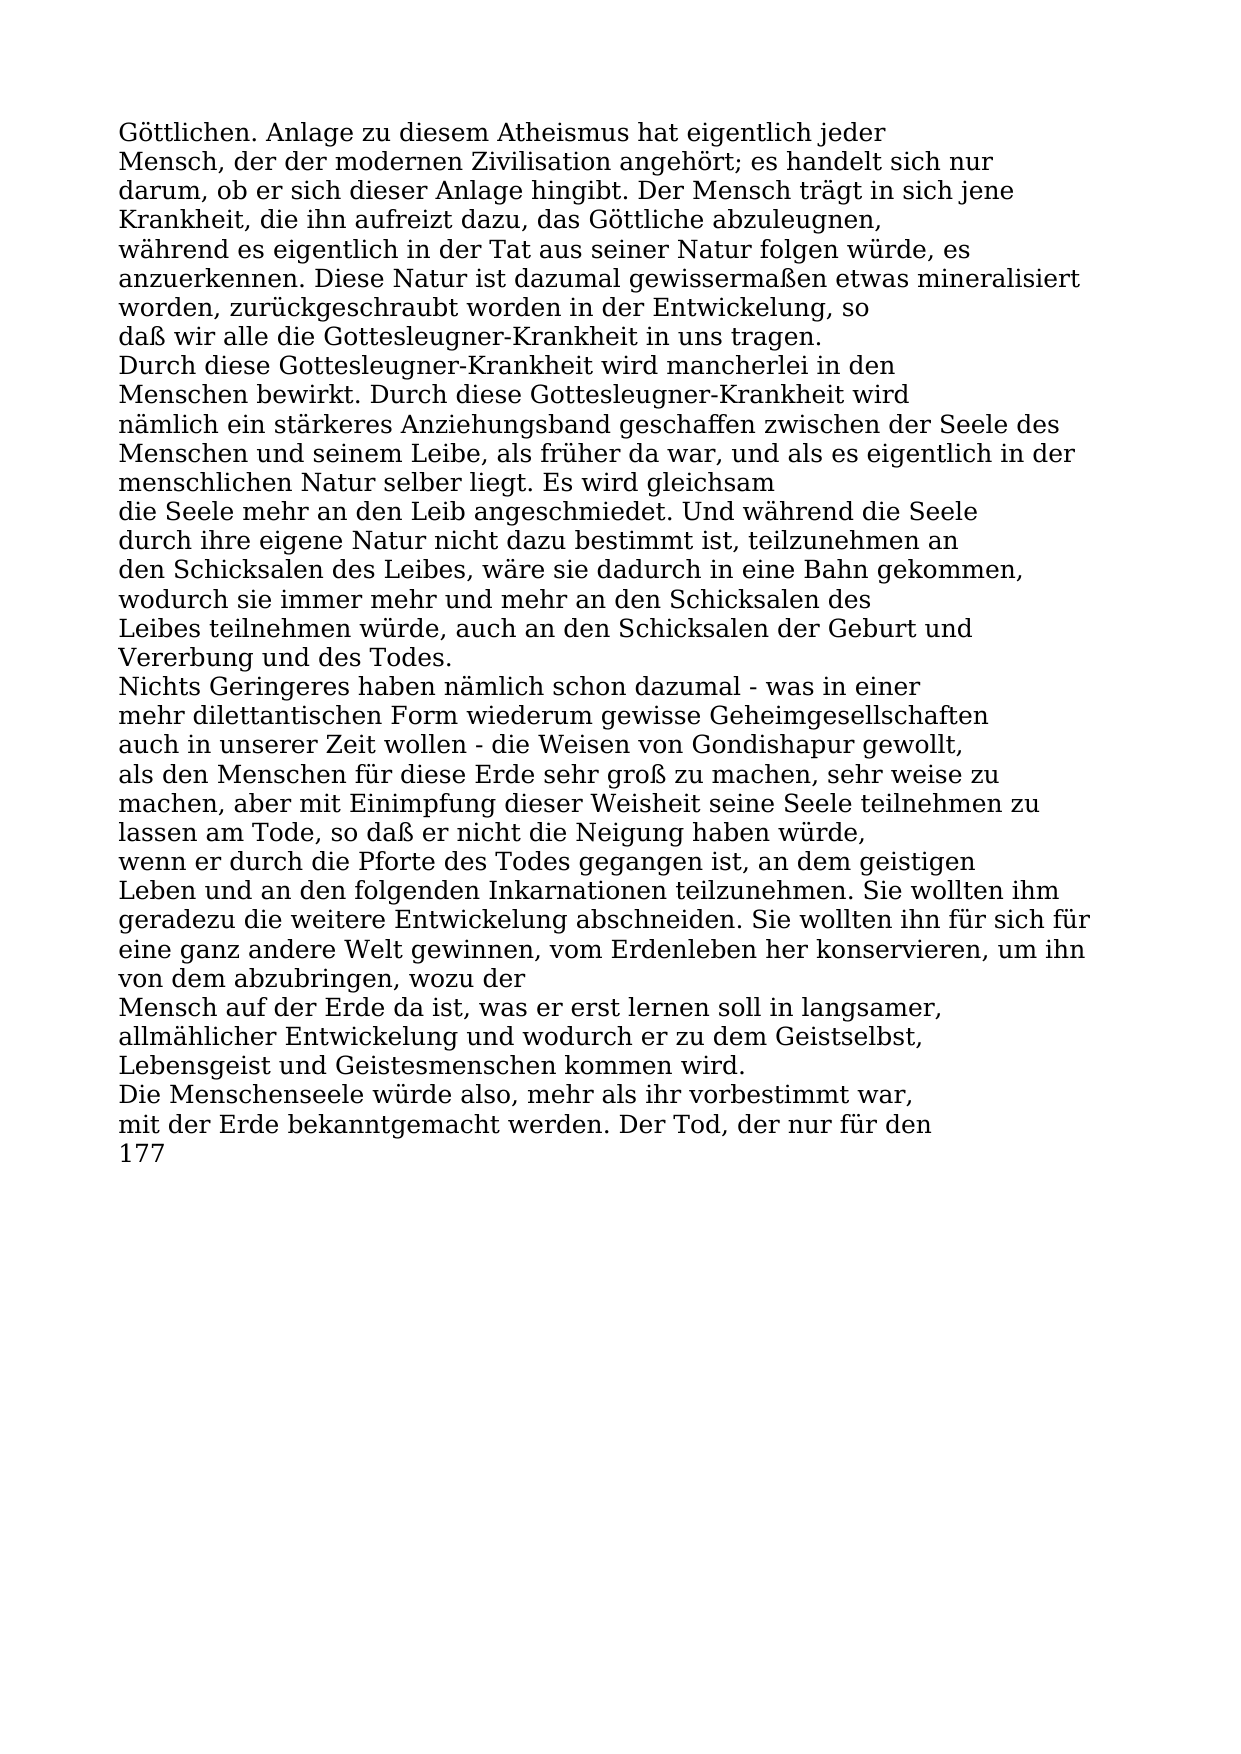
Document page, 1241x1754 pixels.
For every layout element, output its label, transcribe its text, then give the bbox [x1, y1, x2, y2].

text Leben und an den folgenden Inkarnationen teilzunehmen. Sie wollten ihm geradezu die weitere Entwickelung abschneiden. Sie wollten ihn für sich für eine ganz andere Welt gewinnen, vom Erdenleben her konservieren, um ihn von dem abzubringen, wozu der [118, 876, 1122, 993]
text Mensch, der der modernen Zivilisation angehört; es handelt sich nur [118, 147, 1122, 176]
text Göttlichen. Anlage zu diesem Atheismus hat eigentlich jeder [118, 118, 1122, 147]
text darum, ob er sich dieser Anlage hingibt. Der Mensch trägt in sich jene Krankheit, die ihn aufreizt dazu, das Göttliche abzuleugnen, [118, 176, 1122, 235]
text mehr dilettantischen Form wiederum gewisse Geheimgesellschaften [118, 701, 1122, 731]
text die Seele mehr an den Leib angeschmiedet. Und während die Seele [118, 497, 1122, 526]
text wenn er durch die Pforte des Todes gegangen ist, an dem geistigen [118, 847, 1122, 876]
text während es eigentlich in der Tat aus seiner Natur folgen würde, es [118, 235, 1122, 264]
text durch ihre eigene Natur nicht dazu bestimmt ist, teilzunehmen an [118, 526, 1122, 556]
text auch in unserer Zeit wollen - die Weisen von Gondishapur gewollt, [118, 731, 1122, 760]
text daß wir alle die Gottesleugner-Krankheit in uns tragen. [118, 322, 1122, 351]
text Lebensgeist und Geistesmenschen kommen wird. [118, 1051, 1122, 1081]
text allmählicher Entwickelung und wodurch er zu dem Geistselbst, [118, 1022, 1122, 1051]
text Durch diese Gottesleugner-Krankheit wird mancherlei in den [118, 351, 1122, 381]
text Nichts Geringeres haben nämlich schon dazumal - was in einer [118, 672, 1122, 701]
text Die Menschenseele würde also, mehr als ihr vorbestimmt war, [118, 1081, 1122, 1110]
text Leibes teilnehmen würde, auch an den Schicksalen der Geburt und [118, 614, 1122, 643]
text als den Menschen für diese Erde sehr groß zu machen, sehr weise zu [118, 760, 1122, 789]
text nämlich ein stärkeres Anziehungsband geschaffen zwischen der Seele des Menschen und seinem Leibe, als früher da war, und als es eigentlich in der menschlichen Natur selber liegt. Es wird gleichsam [118, 410, 1122, 497]
text den Schicksalen des Leibes, wäre sie dadurch in eine Bahn gekommen, wodurch sie immer mehr und mehr an den Schicksalen des [118, 556, 1122, 614]
text machen, aber mit Einimpfung dieser Weisheit seine Seele teilnehmen zu lassen am Tode, so daß er nicht die Neigung haben würde, [118, 789, 1122, 847]
text Vererbung und des Todes. [118, 643, 1122, 672]
text anzuerkennen. Diese Natur ist dazumal gewissermaßen etwas mineralisiert worden, zurückgeschraubt worden in der Entwickelung, so [118, 264, 1122, 322]
text Menschen bewirkt. Durch diese Gottesleugner-Krankheit wird [118, 381, 1122, 410]
text Mensch auf der Erde da ist, was er erst lernen soll in langsamer, [118, 993, 1122, 1022]
text 177 [118, 1139, 1122, 1168]
text mit der Erde bekanntgemacht werden. Der Tod, der nur für den [118, 1110, 1122, 1139]
